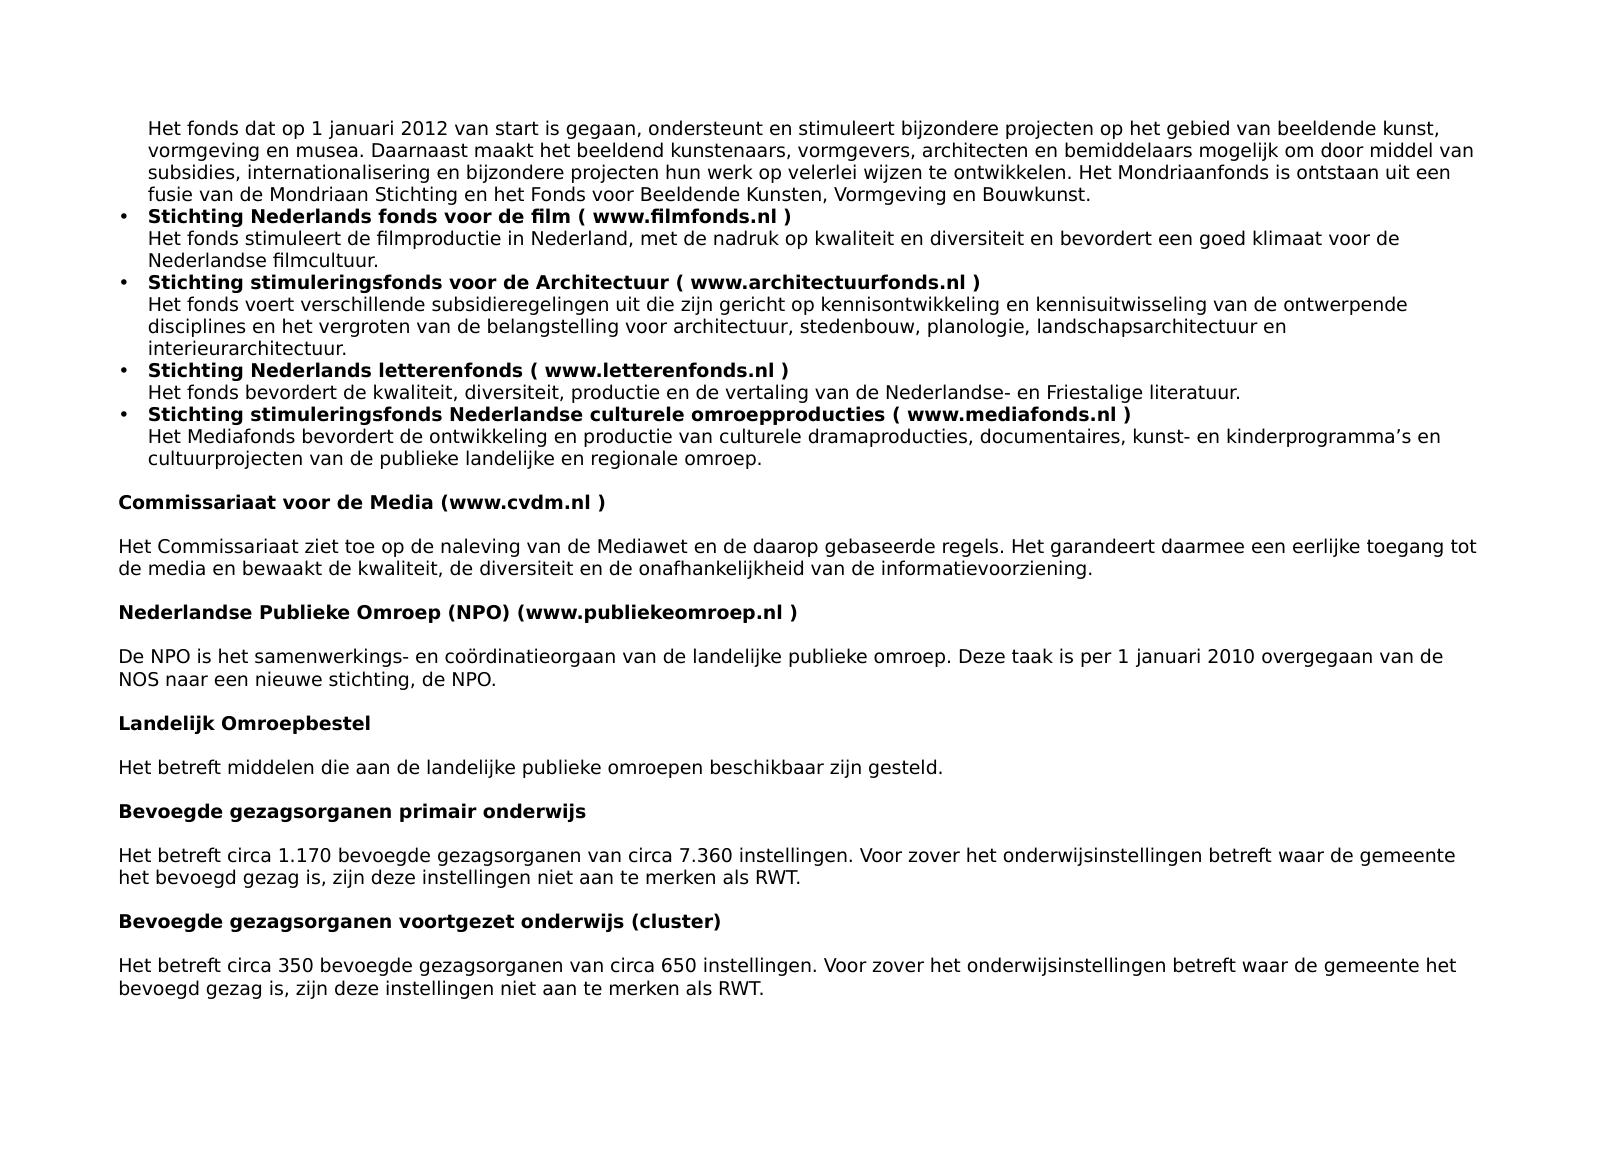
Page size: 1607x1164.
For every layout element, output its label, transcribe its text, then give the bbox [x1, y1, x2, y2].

subtitle Landelijk Omroepbestel [118, 713, 1488, 734]
text Het betreft middelen die aan de landelijke publieke omroepen beschikbaar zijn gesteld. [118, 757, 1488, 779]
text Het Mediafonds bevordert de ontwikkeling en productie van culturele dramaproducties, documentaires, kunst- en kinderprogramma’s en cultuurprojecten van de publieke landelijke en regionale omroep. [148, 426, 1488, 470]
text Het betreft circa 1.170 bevoegde gezagsorganen van circa 7.360 instellingen. Voor zover het onderwijsinstellingen betreft waar de gemeente het bevoegd gezag is, zijn deze instellingen niet aan te merken als RWT. [118, 845, 1488, 889]
text • Stichting stimuleringsfonds voor de Architectuur ( www.architectuurfonds.nl ) [118, 272, 1488, 294]
text Het fonds stimuleert de filmproductie in Nederland, met de nadruk op kwaliteit en diversiteit en bevordert een goed klimaat voor de Nederlandse filmcultuur. [148, 228, 1488, 272]
text Het fonds voert verschillende subsidieregelingen uit die zijn gericht op kennisontwikkeling en kennisuitwisseling van de ontwerpende disciplines en het vergroten van de belangstelling voor architectuur, stedenbouw, planologie, landschapsarchitectuur en interieurarchitectuur. [148, 294, 1488, 360]
text Het betreft circa 350 bevoegde gezagsorganen van circa 650 instellingen. Voor zover het onderwijsinstellingen betreft waar de gemeente het bevoegd gezag is, zijn deze instellingen niet aan te merken als RWT. [118, 955, 1488, 999]
subtitle Bevoegde gezagsorganen voortgezet onderwijs (cluster) [118, 911, 1488, 933]
text • Stichting Nederlands fonds voor de film ( www.filmfonds.nl ) [118, 206, 1488, 228]
text Het Commissariaat ziet toe op de naleving van de Mediawet en de daarop gebaseerde regels. Het garandeert daarmee een eerlijke toegang tot de media en bewaakt de kwaliteit, de diversiteit en de onafhankelijkheid van de informatievoorziening. [118, 536, 1488, 580]
subtitle Commissariaat voor de Media (www.cvdm.nl ) [118, 492, 1488, 514]
text • Stichting Nederlands letterenfonds ( www.letterenfonds.nl ) [118, 360, 1488, 382]
subtitle Nederlandse Publieke Omroep (NPO) (www.publiekeomroep.nl ) [118, 602, 1488, 624]
text • Stichting stimuleringsfonds Nederlandse culturele omroepproducties ( www.mediafonds.nl ) [118, 404, 1488, 426]
text De NPO is het samenwerkings- en coördinatieorgaan van de landelijke publieke omroep. Deze taak is per 1 januari 2010 overgegaan van de NOS naar een nieuwe stichting, de NPO. [118, 646, 1488, 690]
subtitle Bevoegde gezagsorganen primair onderwijs [118, 801, 1488, 823]
text Het fonds bevordert de kwaliteit, diversiteit, productie en de vertaling van de Nederlandse- en Friestalige literatuur. [148, 382, 1488, 404]
text Het fonds dat op 1 januari 2012 van start is gegaan, ondersteunt en stimuleert bijzondere projecten op het gebied van beeldende kunst, vormgeving en musea. Daarnaast maakt het beeldend kunstenaars, vormgevers, architecten en bemiddelaars mogelijk om door middel van subsidies, internationalisering en bijzondere projecten hun werk op velerlei wijzen te ontwikkelen. Het Mondriaanfonds is ontstaan uit een fusie van de Mondriaan Stichting en het Fonds voor Beeldende Kunsten, Vormgeving en Bouwkunst. [148, 118, 1488, 206]
